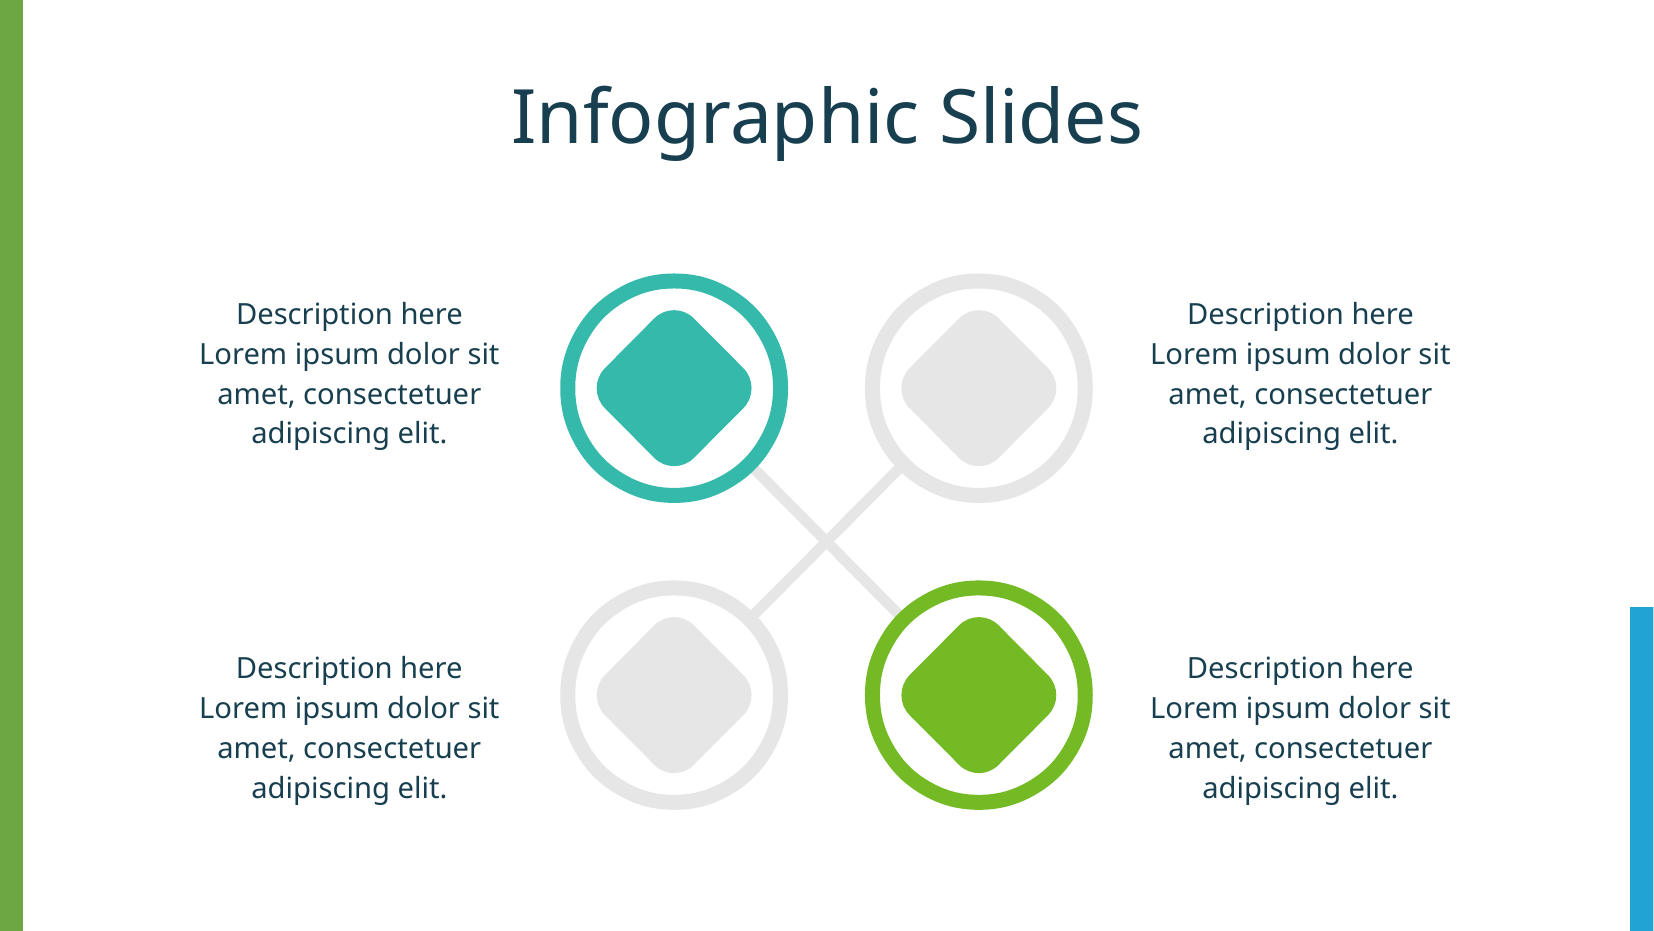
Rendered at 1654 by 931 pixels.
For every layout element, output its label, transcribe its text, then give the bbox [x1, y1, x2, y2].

text_box Description here Lorem ipsum dolor sit amet, consectetuer adipiscing elit. [1141, 599, 1460, 855]
text_box Description here Lorem ipsum dolor sit amet, consectetuer adipiscing elit. [1141, 245, 1460, 501]
text_box [901, 617, 1057, 774]
text_box [901, 310, 1057, 467]
text_box Description here Lorem ipsum dolor sit amet, consectetuer adipiscing elit. [190, 245, 509, 501]
text_box [596, 617, 752, 774]
title Infographic Slides [64, 37, 1591, 193]
text_box [596, 310, 752, 467]
text_box Description here Lorem ipsum dolor sit amet, consectetuer adipiscing elit. [190, 599, 509, 855]
